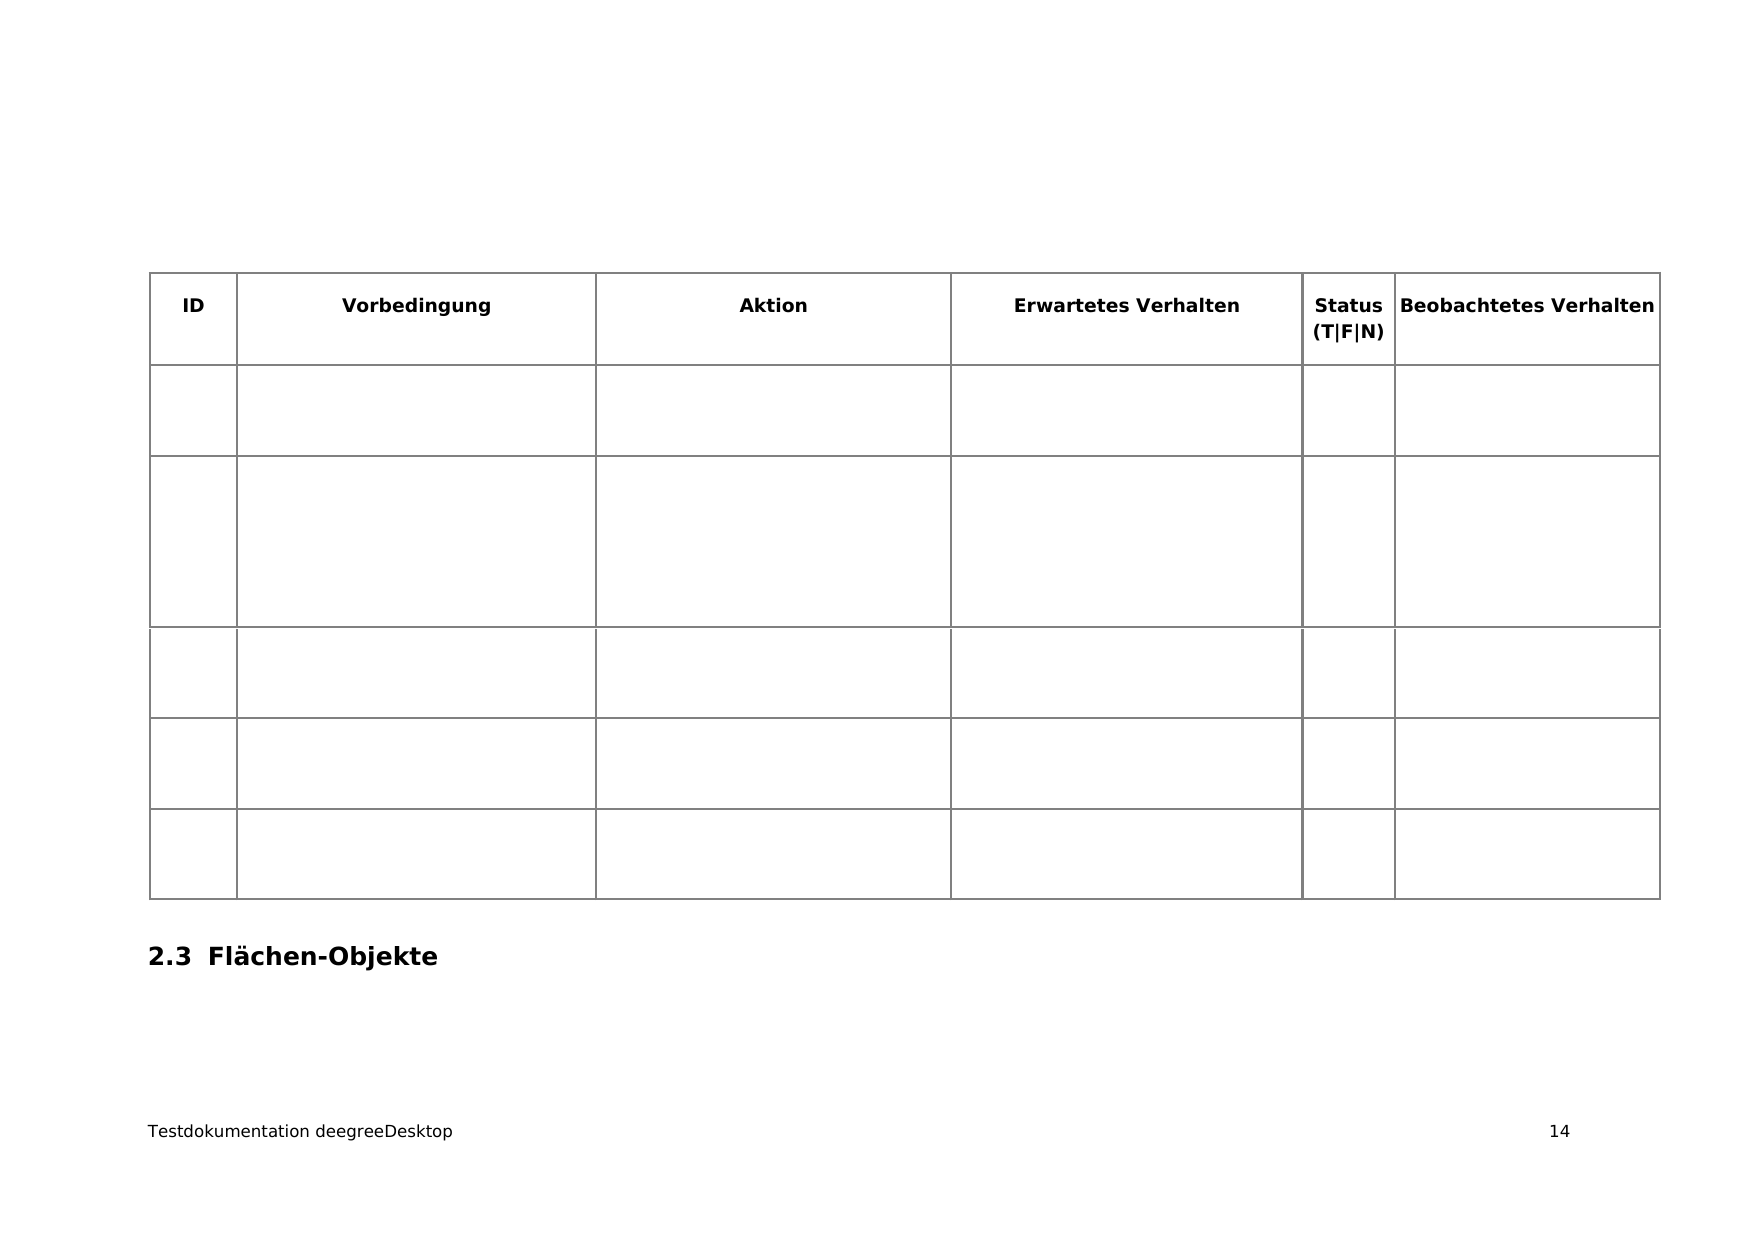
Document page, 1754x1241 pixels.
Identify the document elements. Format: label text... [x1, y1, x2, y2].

table_cell [238, 719, 595, 808]
table_header Aktion [597, 274, 950, 364]
table_cell [238, 366, 595, 455]
table_cell [597, 629, 950, 717]
table_cell [151, 366, 236, 455]
table_cell [238, 810, 595, 898]
table_cell [952, 629, 1301, 717]
table_cell [151, 810, 236, 898]
table_cell [952, 719, 1301, 808]
table_header ID [151, 274, 236, 364]
table_cell [151, 719, 236, 808]
table_cell [1396, 457, 1659, 626]
subtitle Flächen-Objekte [148, 942, 1606, 971]
table_header Vorbedingung [238, 274, 595, 364]
table_cell [151, 457, 236, 626]
table_cell [952, 810, 1301, 898]
table_cell [597, 366, 950, 455]
table_header Erwartetes Verhalten [952, 274, 1301, 364]
table_cell [597, 719, 950, 808]
table_cell [1304, 457, 1394, 626]
table_cell [1396, 366, 1659, 455]
table_cell [1304, 629, 1394, 717]
table_header Status (T|F|N) [1304, 274, 1394, 364]
table_cell [1396, 629, 1659, 717]
table_cell [1304, 810, 1394, 898]
table_cell [597, 810, 950, 898]
table_cell [238, 629, 595, 717]
table_cell [952, 457, 1301, 626]
table_cell [597, 457, 950, 626]
table_cell [1304, 366, 1394, 455]
table_cell [238, 457, 595, 626]
table_cell [151, 629, 236, 717]
table_cell [1396, 719, 1659, 808]
table_cell [1304, 719, 1394, 808]
table_cell [1396, 810, 1659, 898]
table_cell [952, 366, 1301, 455]
table_header Beobachtetes Verhalten [1396, 274, 1659, 364]
